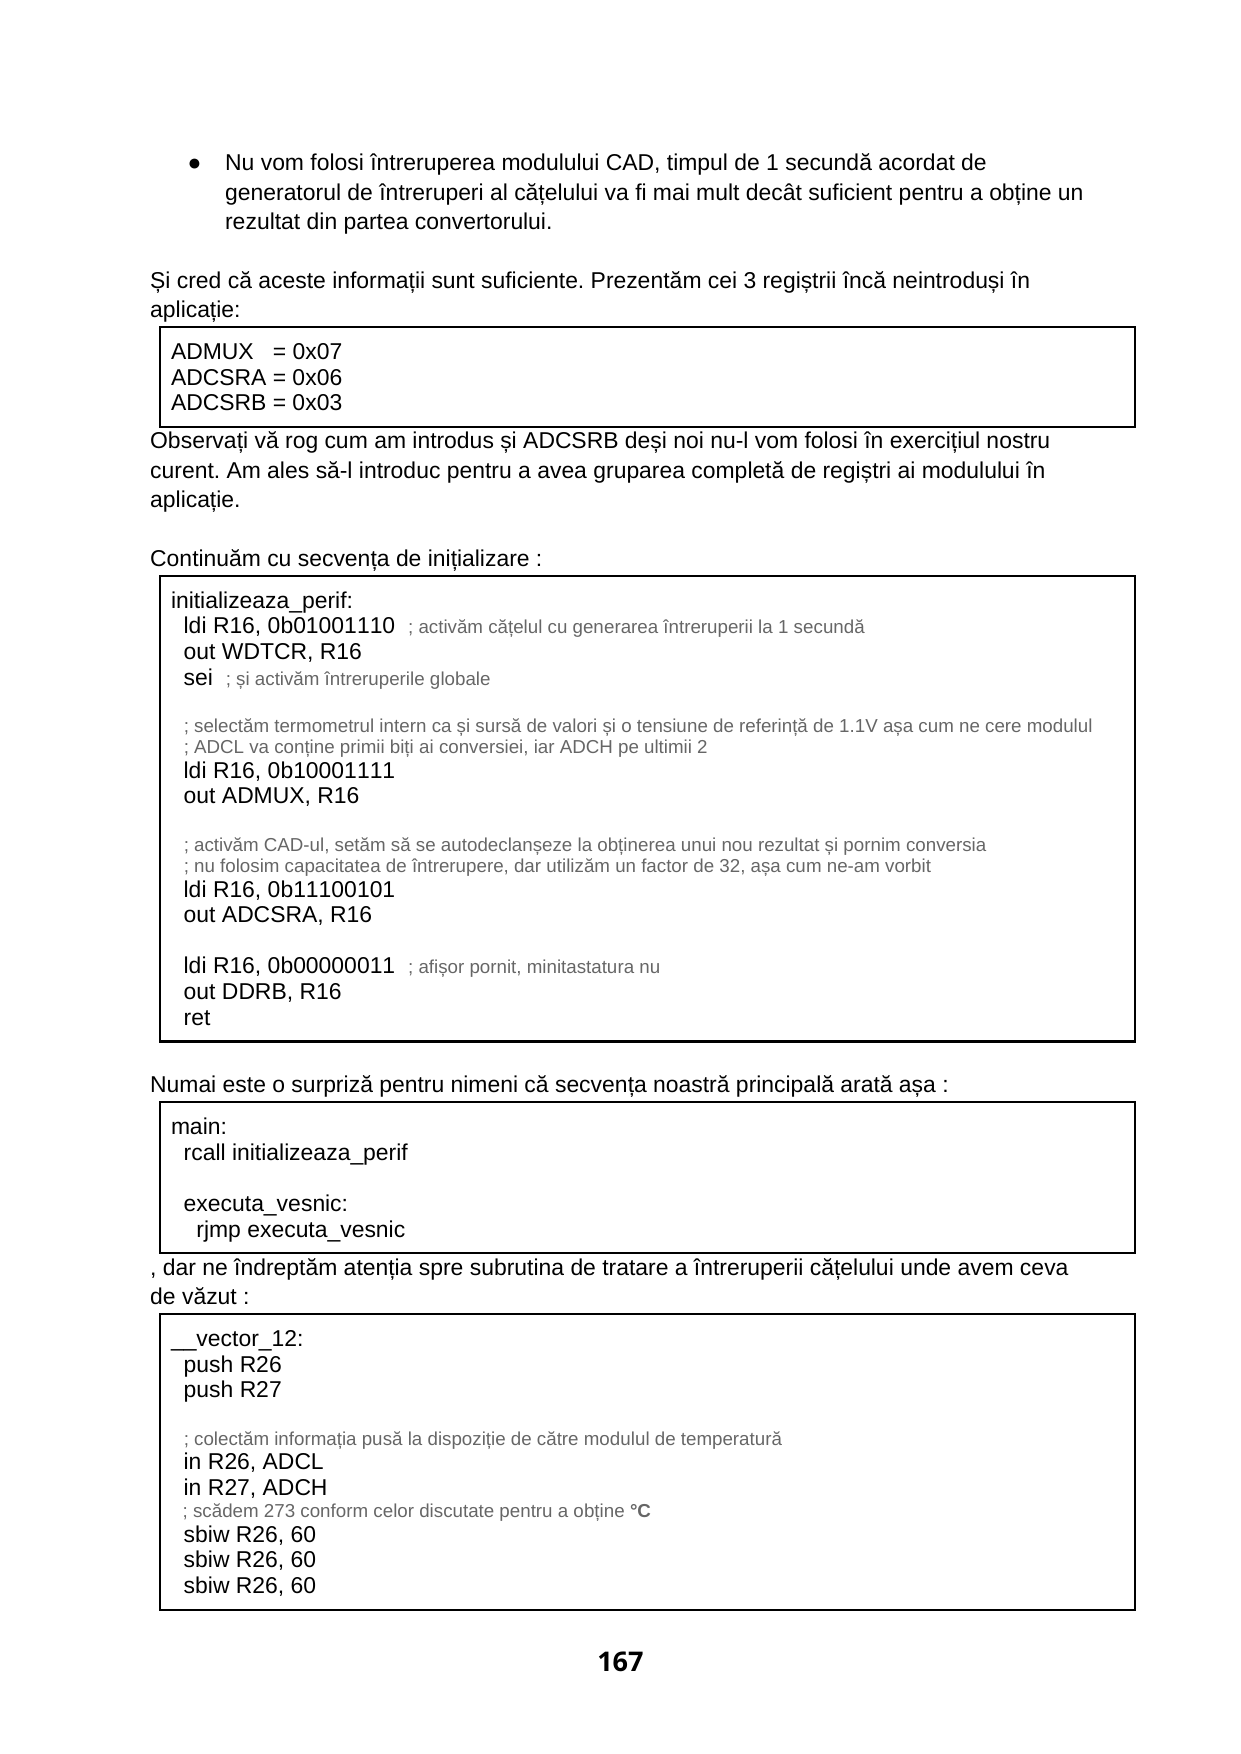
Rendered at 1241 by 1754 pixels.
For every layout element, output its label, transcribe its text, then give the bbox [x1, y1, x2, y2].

text Numai este o surpriză pentru nimeni că secvența noastră principală arată așa : [150, 1072, 1091, 1097]
text Observați vă rog cum am introdus și ADCSRB deși noi nu-l vom folosi în exercițiul nostru curent. Am ales să-l introduc pentru a avea gruparea completă de regiștri ai modulului în aplicație. [150, 428, 1091, 512]
text Continuăm cu secvența de inițializare : [150, 546, 1091, 571]
table_header __vector_12: push R26 push R27 ; colectăm informația pusă la dispoziție de către modulul de temperatură in R26, ADCL in R27, ADCH ; scădem 273 conform celor discutate pentru a obține °C sbiw R26, 60 sbiw R26, 60 sbiw R26, 60 [161, 1315, 1134, 1608]
text , dar ne îndreptăm atenția spre subrutina de tratare a întreruperii cățelului unde avem ceva de văzut : [150, 1254, 1091, 1309]
table_header main: rcall initializeaza_perif executa_vesnic: rjmp executa_vesnic [161, 1103, 1134, 1252]
text Și cred că aceste informații sunt suficiente. Prezentăm cei 3 regiștrii încă neintroduși în aplicație: [150, 267, 1091, 322]
list Nu vom folosi întreruperea modulului CAD, timpul de 1 secundă acordat de generatorul de întreruperi al cățelului va fi mai mult decât suficient pentru a obține un rezultat din partea convertorului. [187, 150, 1091, 234]
table_header initializeaza_perif: ldi R16, 0b01001110 ; activăm cățelul cu generarea întreruperii la 1 secundă out WDTCR, R16 sei ; și activăm întreruperile globale ; selectăm termometrul intern ca și sursă de valori și o tensiune de referință de 1.1V așa cum ne cere modulul ; ADCL va conține primii biți ai conversiei, iar ADCH pe ultimii 2 ldi R16, 0b10001111 out ADMUX, R16 ; activăm CAD-ul, setăm să se autodeclanșeze la obținerea unui nou rezultat și pornim conversia ; nu folosim capacitatea de întrerupere, dar utilizăm un factor de 32, așa cum ne-am vorbit ldi R16, 0b11100101 out ADCSRA, R16 ldi R16, 0b00000011 ; afișor pornit, minitastatura nu out DDRB, R16 ret [161, 577, 1134, 1040]
table_header ADMUX = 0x07 ADCSRA = 0x06 ADCSRB = 0x03 [161, 328, 1134, 426]
